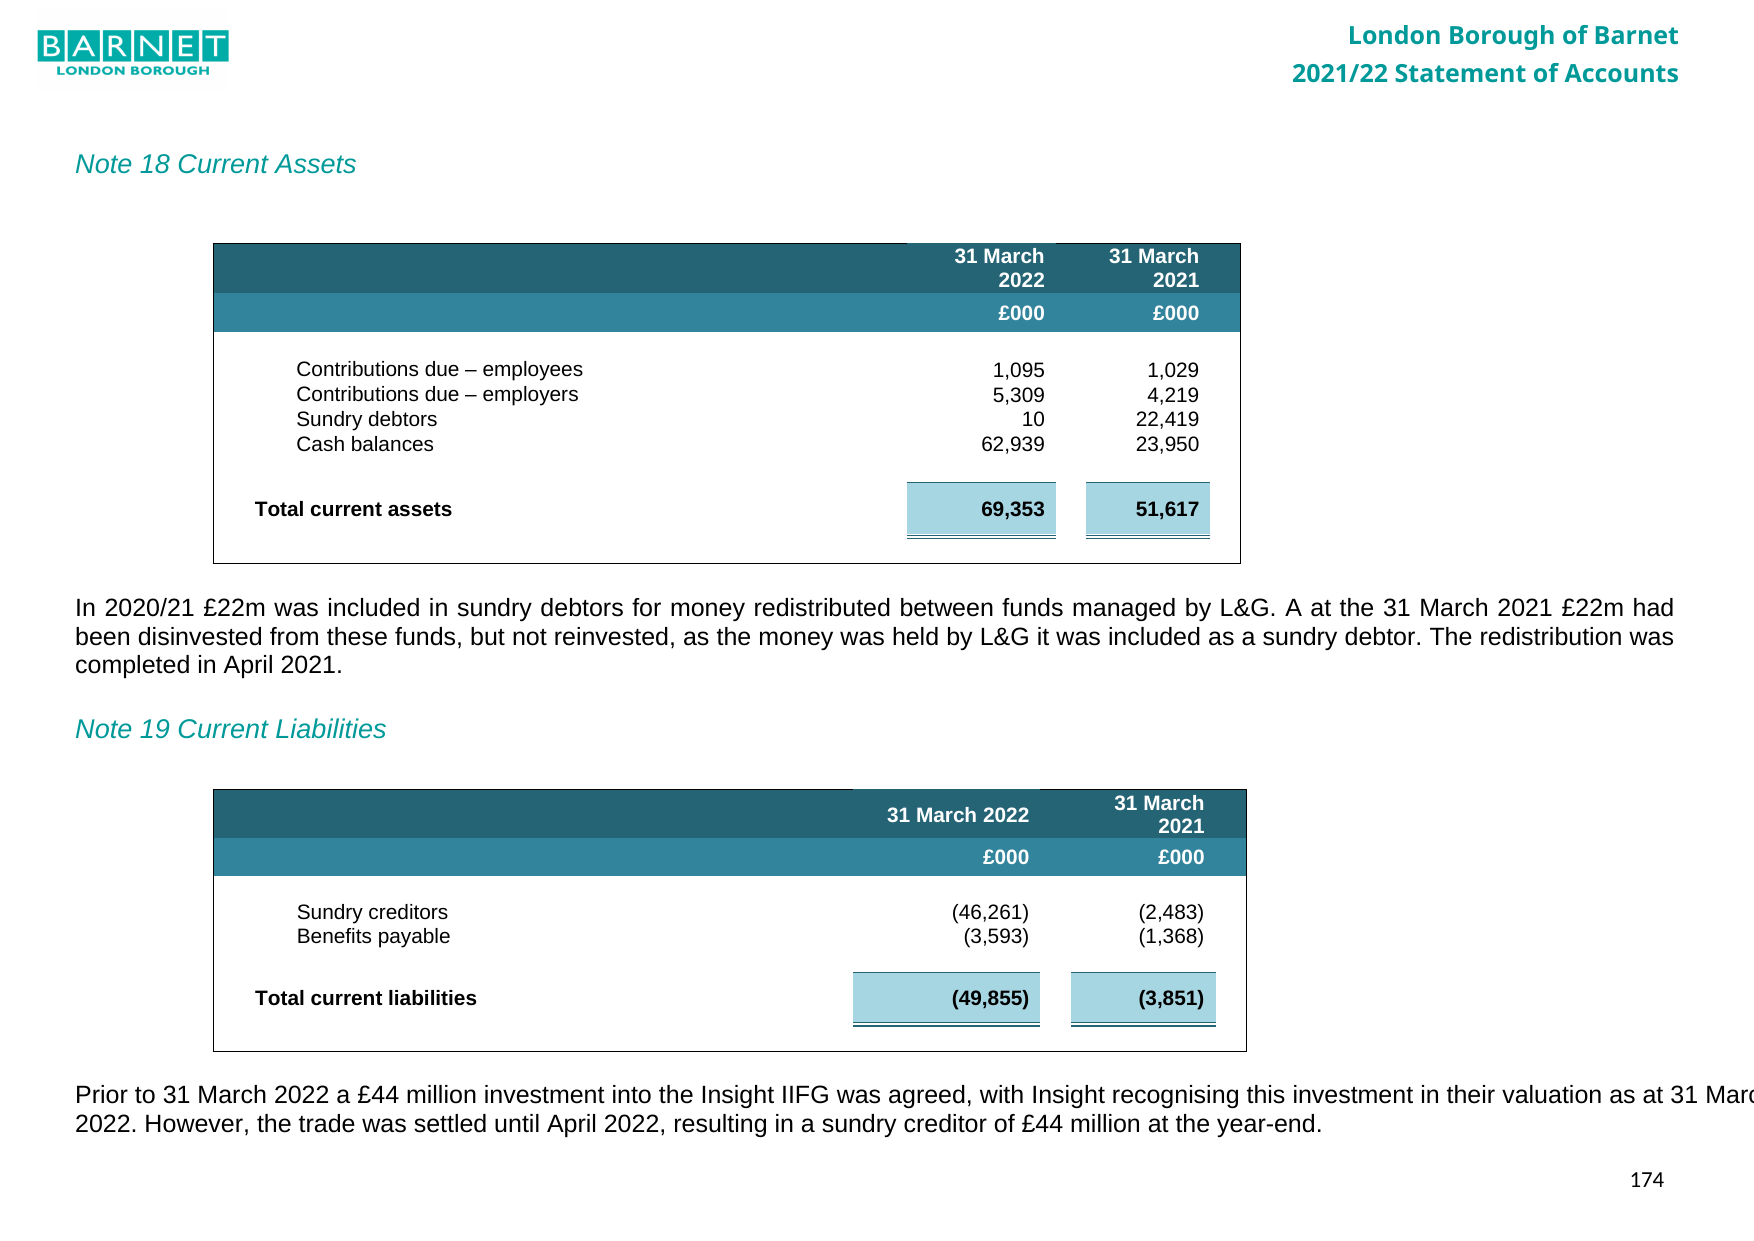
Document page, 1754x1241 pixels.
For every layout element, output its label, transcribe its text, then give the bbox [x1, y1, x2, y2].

table_cell [1040, 1022, 1071, 1051]
table_cell £000 [1071, 838, 1216, 876]
table_header 31 March 2021 [1086, 244, 1210, 293]
table_cell [1210, 482, 1240, 534]
table_header 31 March 2022 [853, 790, 1040, 838]
table_cell [214, 535, 243, 563]
table_cell (3,593) [853, 924, 1040, 948]
table_header [214, 244, 243, 293]
table_cell [1216, 972, 1246, 1022]
table_cell Benefits payable [244, 924, 853, 948]
table_cell Sundry debtors [243, 407, 907, 432]
table_cell [1216, 948, 1246, 972]
table_cell [243, 332, 907, 357]
table_header [1216, 790, 1246, 838]
table_cell [1216, 900, 1246, 924]
table_cell (49,855) [853, 973, 1040, 1022]
table_cell [214, 407, 243, 432]
table_cell [1216, 876, 1246, 900]
text Prior to 31 March 2022 a £44 million investment into the Insight IIFG was agreed, with Insight recognising this investment in their valuation as at 31 March 2022. However, the trade was settled until April 2022, resulting in a sundry creditor of £44 million at the year-end. [75, 1080, 1754, 1138]
table_cell [214, 382, 243, 407]
table_cell [214, 332, 243, 357]
table_cell [1040, 924, 1071, 948]
table_cell 62,939 [907, 432, 1056, 457]
table_cell Total current assets [243, 482, 907, 534]
table_cell [853, 948, 1040, 972]
table_cell [1071, 876, 1216, 900]
table_cell [1210, 332, 1240, 357]
table_header 31 March 2022 [907, 244, 1056, 293]
table_cell [907, 332, 1056, 357]
table_cell [1210, 457, 1240, 482]
table_cell [1040, 948, 1071, 972]
table_cell [214, 457, 243, 482]
table_cell [1210, 382, 1240, 407]
table_cell [1040, 876, 1071, 900]
table_header 31 March 2021 [1071, 790, 1216, 838]
table_header [1210, 244, 1240, 293]
table_cell [1216, 924, 1246, 948]
table_cell [907, 457, 1056, 482]
table_cell [1056, 382, 1086, 407]
table_cell [243, 293, 907, 332]
table_cell [1056, 293, 1086, 332]
table_cell [1210, 535, 1240, 563]
table_cell [907, 539, 1056, 563]
table_cell Total current liabilities [244, 972, 853, 1022]
table_cell 1,029 [1086, 357, 1210, 382]
table_cell [853, 1027, 1040, 1051]
table_cell Sundry creditors [244, 900, 853, 924]
table_cell [214, 876, 244, 900]
table_cell [243, 535, 907, 563]
table_cell 23,950 [1086, 432, 1210, 457]
table_cell [1056, 457, 1086, 482]
table_cell (2,483) [1071, 900, 1216, 924]
table_cell 22,419 [1086, 407, 1210, 432]
table_cell [214, 838, 244, 876]
table_cell £000 [1086, 293, 1210, 332]
table_cell [214, 482, 243, 534]
table_cell (1,368) [1071, 924, 1216, 948]
table_cell 1,095 [907, 357, 1056, 382]
table_cell [1040, 900, 1071, 924]
table_cell Contributions due – employees [243, 357, 907, 382]
table_cell 51,617 [1086, 483, 1210, 534]
table_cell [1056, 482, 1086, 534]
table_cell [214, 948, 244, 972]
table_cell [1056, 432, 1086, 457]
text In 2020/21 £22m was included in sundry debtors for money redistributed between funds managed by L&G. A at the 31 March 2021 £22m had been disinvested from these funds, but not reinvested, as the money was held by L&G it was included as a sundry debtor. The redistribution was completed in April 2021. [75, 593, 1679, 679]
table_cell 4,219 [1086, 382, 1210, 407]
table_cell [214, 972, 244, 1022]
table_cell 10 [907, 407, 1056, 432]
table_cell [1086, 539, 1210, 563]
table_cell [244, 948, 853, 972]
table_cell 5,309 [907, 382, 1056, 407]
table_header [1040, 790, 1071, 838]
table_cell [1086, 457, 1210, 482]
table_cell [853, 876, 1040, 900]
table_cell £000 [907, 293, 1056, 332]
table_cell [1040, 838, 1071, 876]
table_cell £000 [853, 838, 1040, 876]
table_cell [1210, 407, 1240, 432]
table_cell (3,851) [1071, 973, 1216, 1022]
table_cell [214, 900, 244, 924]
table_cell Contributions due – employers [243, 382, 907, 407]
table_header [244, 790, 853, 838]
table_cell [1056, 332, 1086, 357]
table_cell [1210, 293, 1240, 332]
table_cell [244, 876, 853, 900]
table_header [243, 244, 907, 293]
table_cell [214, 924, 244, 948]
table_cell [1216, 1022, 1246, 1051]
table_cell Cash balances [243, 432, 907, 457]
table_cell [214, 432, 243, 457]
table_cell [1210, 432, 1240, 457]
table_cell [1071, 948, 1216, 972]
table_cell [244, 838, 853, 876]
table_cell [1056, 535, 1086, 563]
table_header [1056, 244, 1086, 293]
table_cell [214, 1022, 244, 1051]
table_cell [214, 293, 243, 332]
subtitle Note 18 Current Assets [75, 148, 1679, 179]
table_cell [243, 457, 907, 482]
table_cell [244, 1022, 853, 1051]
table_cell [1086, 332, 1210, 357]
table_cell [1210, 357, 1240, 382]
table_cell (46,261) [853, 900, 1040, 924]
table_cell 69,353 [907, 483, 1056, 534]
table_header [214, 790, 244, 838]
table_cell [1071, 1027, 1216, 1051]
table_cell [214, 357, 243, 382]
table_cell [1056, 357, 1086, 382]
table_cell [1216, 838, 1246, 876]
subtitle Note 19 Current Liabilities [75, 713, 1679, 744]
table_cell [1040, 972, 1071, 1022]
table_cell [1056, 407, 1086, 432]
